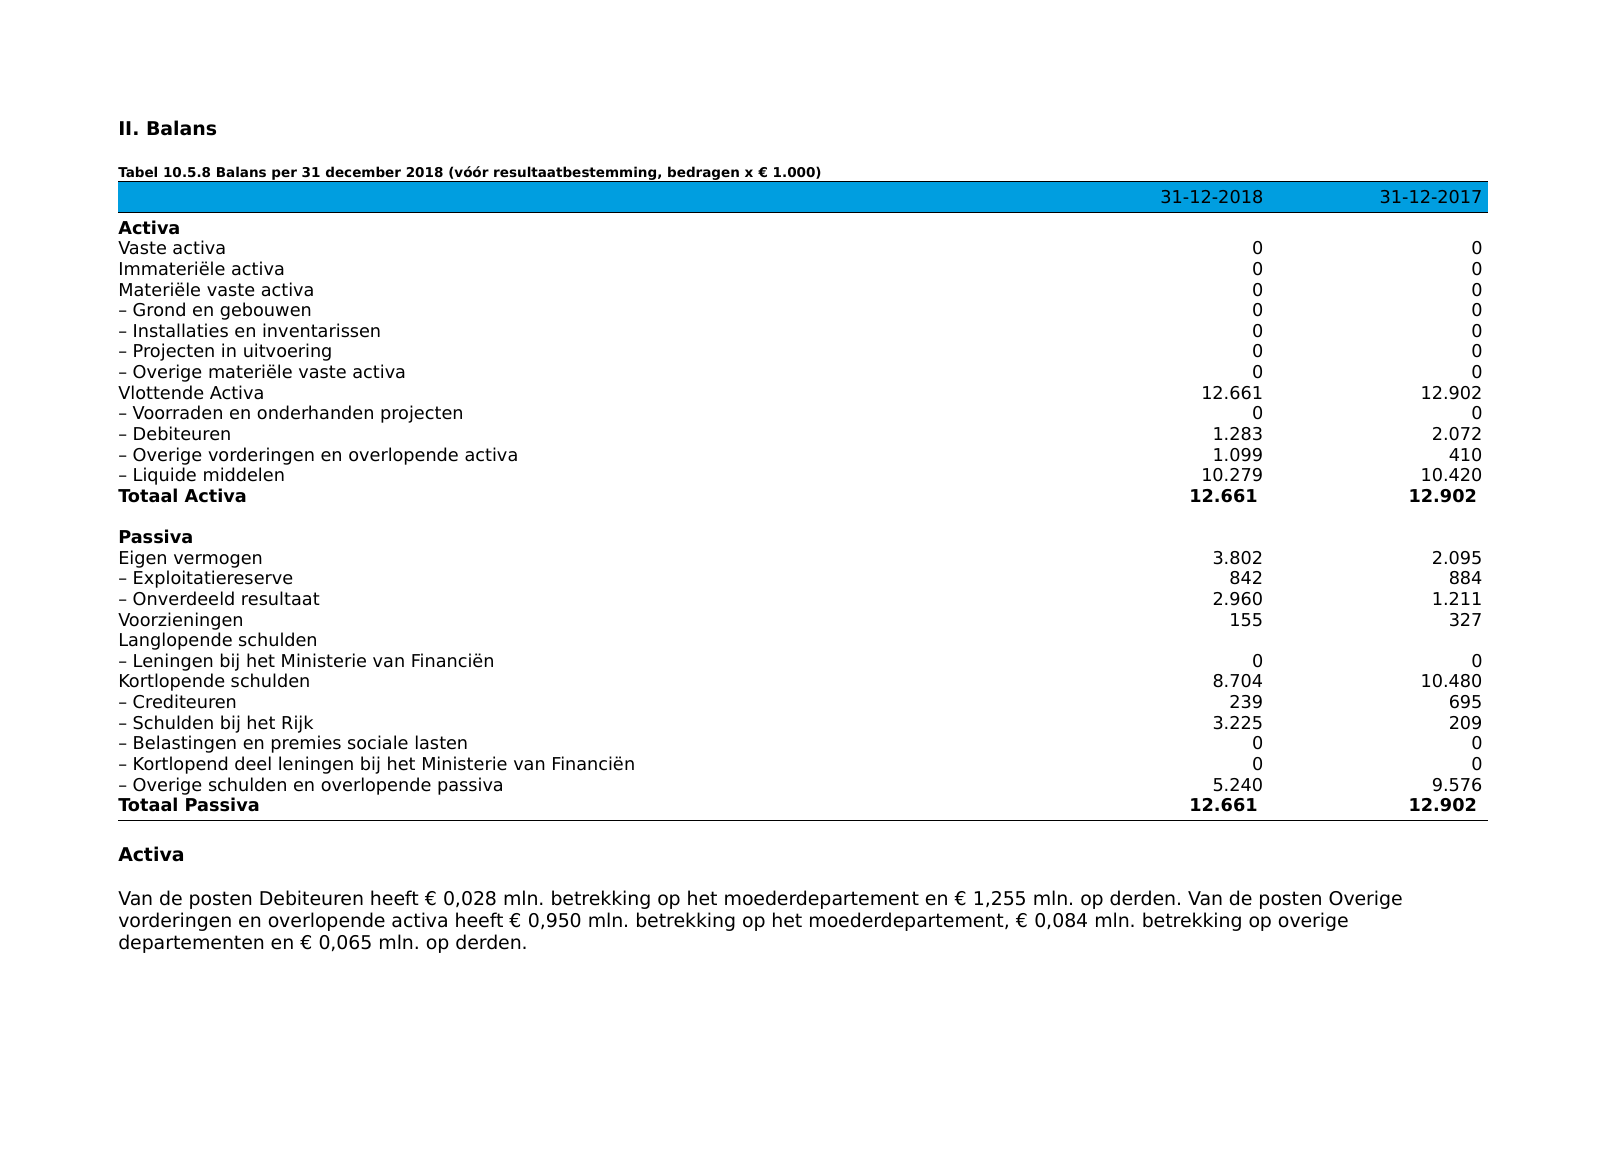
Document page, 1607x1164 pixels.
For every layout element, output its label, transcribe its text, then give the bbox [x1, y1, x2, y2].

table_cell 0 [1269, 341, 1488, 362]
table_cell 0 [1050, 754, 1269, 774]
table_cell – Leningen bij het Ministerie van Financiën [118, 651, 1050, 671]
table_cell 0 [1269, 321, 1488, 341]
table_cell 0 [1050, 259, 1269, 279]
table_cell Vaste activa [118, 238, 1050, 259]
table_cell 0 [1050, 238, 1269, 259]
table_cell 3.802 [1050, 548, 1269, 568]
table_cell 155 [1050, 610, 1269, 630]
table_cell 10.420 [1269, 465, 1488, 486]
table_cell [1050, 506, 1269, 527]
table_cell 695 [1269, 692, 1488, 713]
table_cell Materiële vaste activa [118, 280, 1050, 300]
table_cell 2.095 [1269, 548, 1488, 568]
table_cell – Exploitatiereserve [118, 568, 1050, 589]
table_cell 0 [1269, 651, 1488, 671]
table_cell 0 [1269, 754, 1488, 774]
table_cell 12.902 [1269, 486, 1488, 506]
table_cell 239 [1050, 692, 1269, 713]
table_cell – Grond en gebouwen [118, 300, 1050, 321]
table_cell Vlottende Activa [118, 383, 1050, 403]
table_cell 12.661 [1050, 795, 1269, 820]
text Van de posten Debiteuren heeft € 0,028 mln. betrekking op het moederdepartement en € 1,255 mln. op derden. Van de posten Overige vorderingen en overlopende activa heeft € 0,950 mln. betrekking op het moederdepartement, € 0,084 mln. betrekking op overige departementen en € 0,065 mln. op derden. [118, 888, 1488, 954]
table_cell 0 [1050, 733, 1269, 754]
table_cell 0 [1269, 362, 1488, 383]
table_cell 0 [1269, 733, 1488, 754]
table_cell 0 [1050, 280, 1269, 300]
table_cell – Voorraden en onderhanden projecten [118, 403, 1050, 424]
table_cell 0 [1269, 280, 1488, 300]
table_cell 0 [1269, 300, 1488, 321]
table_cell [1269, 213, 1488, 238]
table_cell 12.902 [1269, 795, 1488, 820]
table_cell 12.661 [1050, 486, 1269, 506]
table_cell Totaal Passiva [118, 795, 1050, 820]
table_cell Activa [118, 213, 1050, 238]
table_cell 0 [1269, 238, 1488, 259]
table_cell 3.225 [1050, 713, 1269, 733]
table_cell [118, 506, 1050, 527]
table_cell 1.283 [1050, 424, 1269, 444]
subtitle II. Balans [118, 118, 1488, 140]
table_cell 2.960 [1050, 589, 1269, 609]
table_cell Kortlopende schulden [118, 671, 1050, 692]
table_cell Passiva [118, 527, 1050, 548]
table_cell [1050, 630, 1269, 651]
table_cell 0 [1269, 259, 1488, 279]
table_cell – Overige vorderingen en overlopende activa [118, 445, 1050, 465]
table_cell 0 [1050, 341, 1269, 362]
table_cell 0 [1269, 403, 1488, 424]
table_cell 10.480 [1269, 671, 1488, 692]
table_cell – Kortlopend deel leningen bij het Ministerie van Financiën [118, 754, 1050, 774]
subtitle Activa [118, 844, 1488, 866]
table_cell 327 [1269, 610, 1488, 630]
table_cell Langlopende schulden [118, 630, 1050, 651]
table_cell Immateriële activa [118, 259, 1050, 279]
table_cell [1050, 527, 1269, 548]
table_cell – Schulden bij het Rijk [118, 713, 1050, 733]
table_cell 31-12-2018 [1050, 182, 1269, 212]
table_cell 8.704 [1050, 671, 1269, 692]
table_cell 0 [1050, 300, 1269, 321]
table_cell 0 [1050, 651, 1269, 671]
table_cell 5.240 [1050, 775, 1269, 795]
table_cell [1269, 527, 1488, 548]
table_cell 2.072 [1269, 424, 1488, 444]
table_cell [1050, 213, 1269, 238]
table_cell – Overige schulden en overlopende passiva [118, 775, 1050, 795]
table_cell 0 [1050, 321, 1269, 341]
table_cell 12.661 [1050, 383, 1269, 403]
table_cell [118, 182, 1050, 212]
table_cell [1269, 506, 1488, 527]
table_cell 884 [1269, 568, 1488, 589]
table_cell – Debiteuren [118, 424, 1050, 444]
table_cell 9.576 [1269, 775, 1488, 795]
table_cell Voorzieningen [118, 610, 1050, 630]
table_cell – Projecten in uitvoering [118, 341, 1050, 362]
table_cell – Crediteuren [118, 692, 1050, 713]
table_cell Eigen vermogen [118, 548, 1050, 568]
table_cell 0 [1050, 403, 1269, 424]
table_cell [1269, 630, 1488, 651]
table_cell 10.279 [1050, 465, 1269, 486]
table_header Tabel 10.5.8 Balans per 31 december 2018 (vóór resultaatbestemming, bedragen x € 1.000) [118, 165, 1488, 181]
table_cell 842 [1050, 568, 1269, 589]
table_cell – Onverdeeld resultaat [118, 589, 1050, 609]
table_cell 1.211 [1269, 589, 1488, 609]
table_cell 209 [1269, 713, 1488, 733]
table_cell – Belastingen en premies sociale lasten [118, 733, 1050, 754]
table_cell Totaal Activa [118, 486, 1050, 506]
table_cell 12.902 [1269, 383, 1488, 403]
table_cell – Installaties en inventarissen [118, 321, 1050, 341]
table_cell 31-12-2017 [1269, 182, 1488, 212]
table_cell 1.099 [1050, 445, 1269, 465]
table_cell – Overige materiële vaste activa [118, 362, 1050, 383]
table_cell 410 [1269, 445, 1488, 465]
table_cell 0 [1050, 362, 1269, 383]
table_cell – Liquide middelen [118, 465, 1050, 486]
